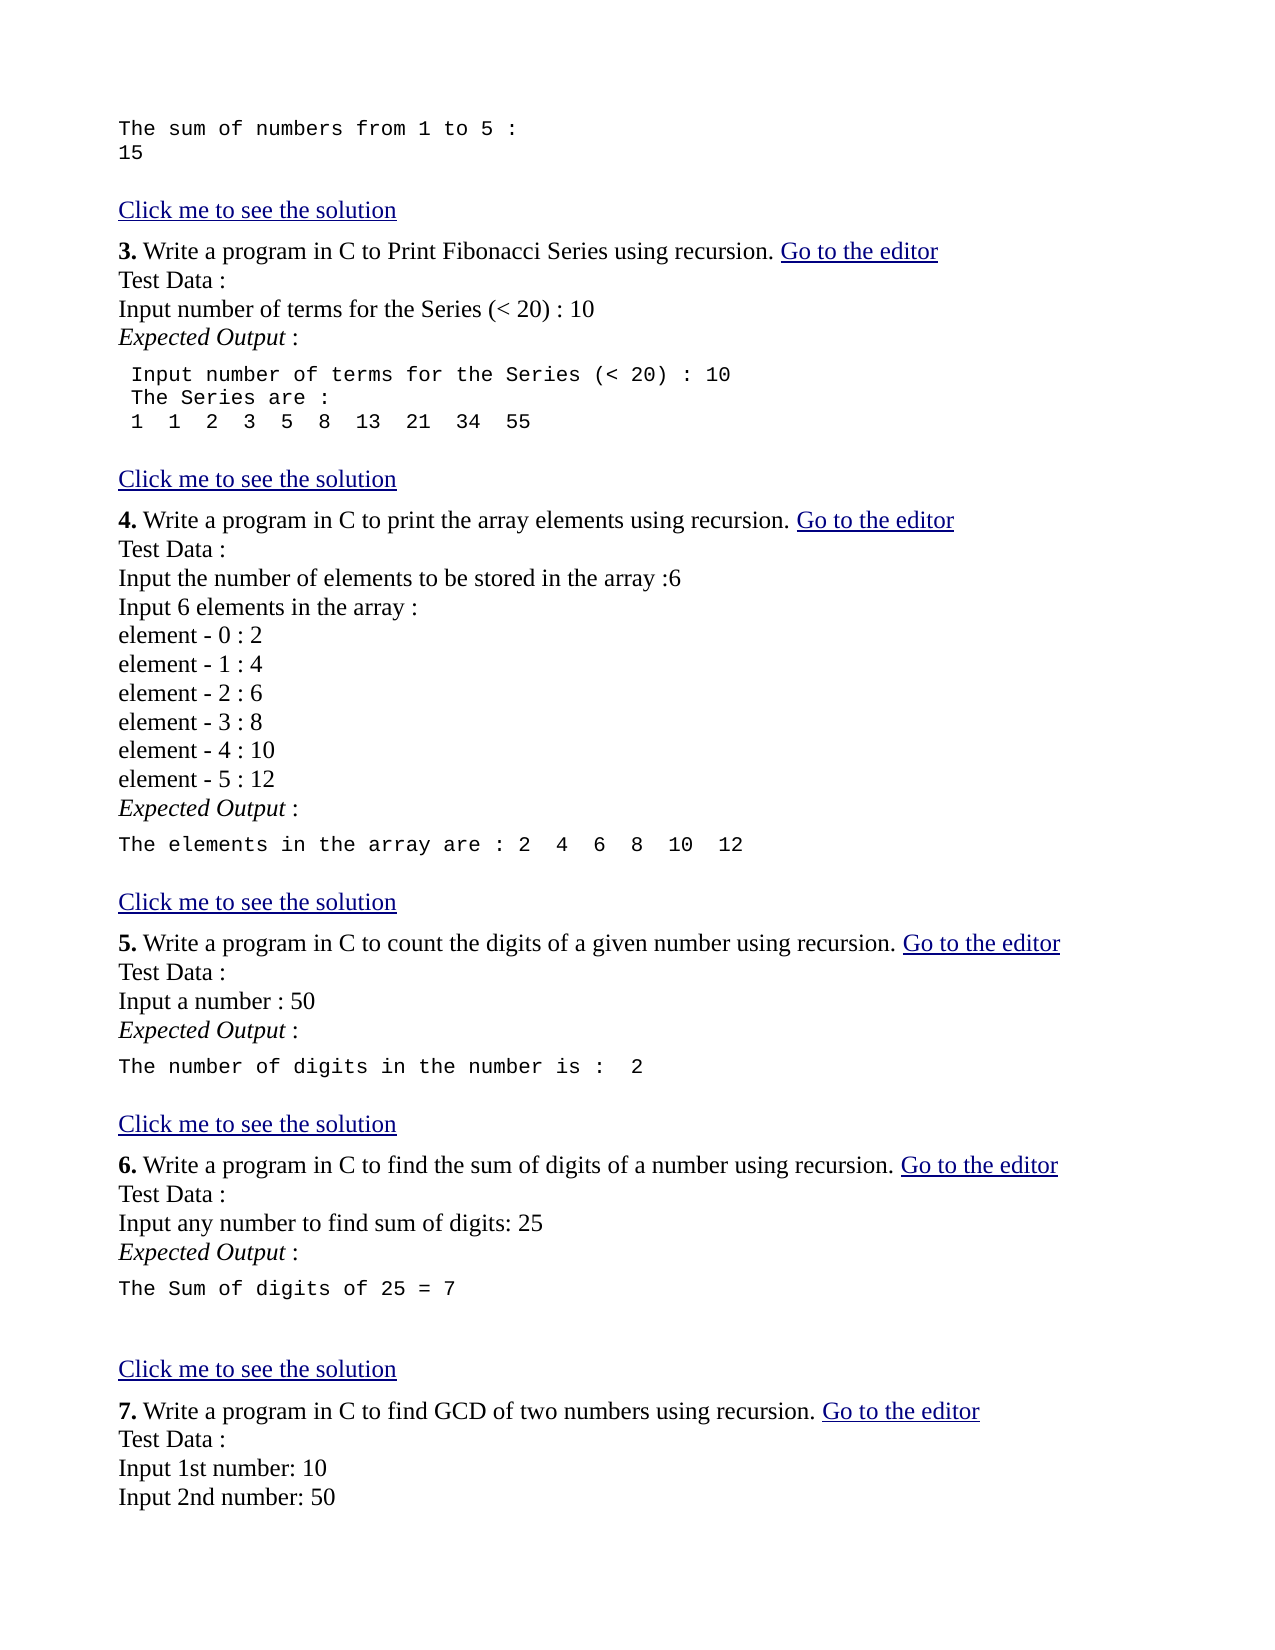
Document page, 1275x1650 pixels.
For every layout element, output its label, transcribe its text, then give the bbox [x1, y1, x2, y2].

text 7. Write a program in C to find GCD of two numbers using recursion. Go to the editor Test Data : Input 1st number: 10 Input 2nd number: 50 [118, 1396, 1157, 1511]
text The Series are : [118, 387, 1157, 411]
text The number of digits in the number is : 2 [118, 1056, 1157, 1079]
text 6. Write a program in C to find the sum of digits of a number using recursion. Go to the editor Test Data : Input any number to find sum of digits: 25 Expected Output : [118, 1150, 1157, 1265]
text 5. Write a program in C to count the digits of a given number using recursion. Go to the editor Test Data : Input a number : 50 Expected Output : [118, 928, 1157, 1043]
text Click me to see the solution [118, 1354, 1157, 1383]
text The Sum of digits of 25 = 7 [118, 1278, 1157, 1301]
text Click me to see the solution [118, 1109, 1157, 1138]
text 4. Write a program in C to print the array elements using recursion. Go to the editor Test Data : Input the number of elements to be stored in the array :6 Input 6 elements in the array : element - 0 : 2 element - 1 : 4 element - 2 : 6 element - 3 : 8 element - 4 : 10 element - 5 : 12 Expected Output : [118, 505, 1157, 822]
text Click me to see the solution [118, 464, 1157, 493]
text Click me to see the solution [118, 195, 1157, 224]
text The elements in the array are : 2 4 6 8 10 12 [118, 834, 1157, 858]
text Input number of terms for the Series (< 20) : 10 [118, 364, 1157, 387]
text 15 [118, 142, 1157, 165]
text Click me to see the solution [118, 887, 1157, 916]
text 3. Write a program in C to Print Fibonacci Series using recursion. Go to the editor Test Data : Input number of terms for the Series (< 20) : 10 Expected Output : [118, 236, 1157, 351]
text 1 1 2 3 5 8 13 21 34 55 [118, 411, 1157, 434]
text The sum of numbers from 1 to 5 : [118, 118, 1157, 142]
